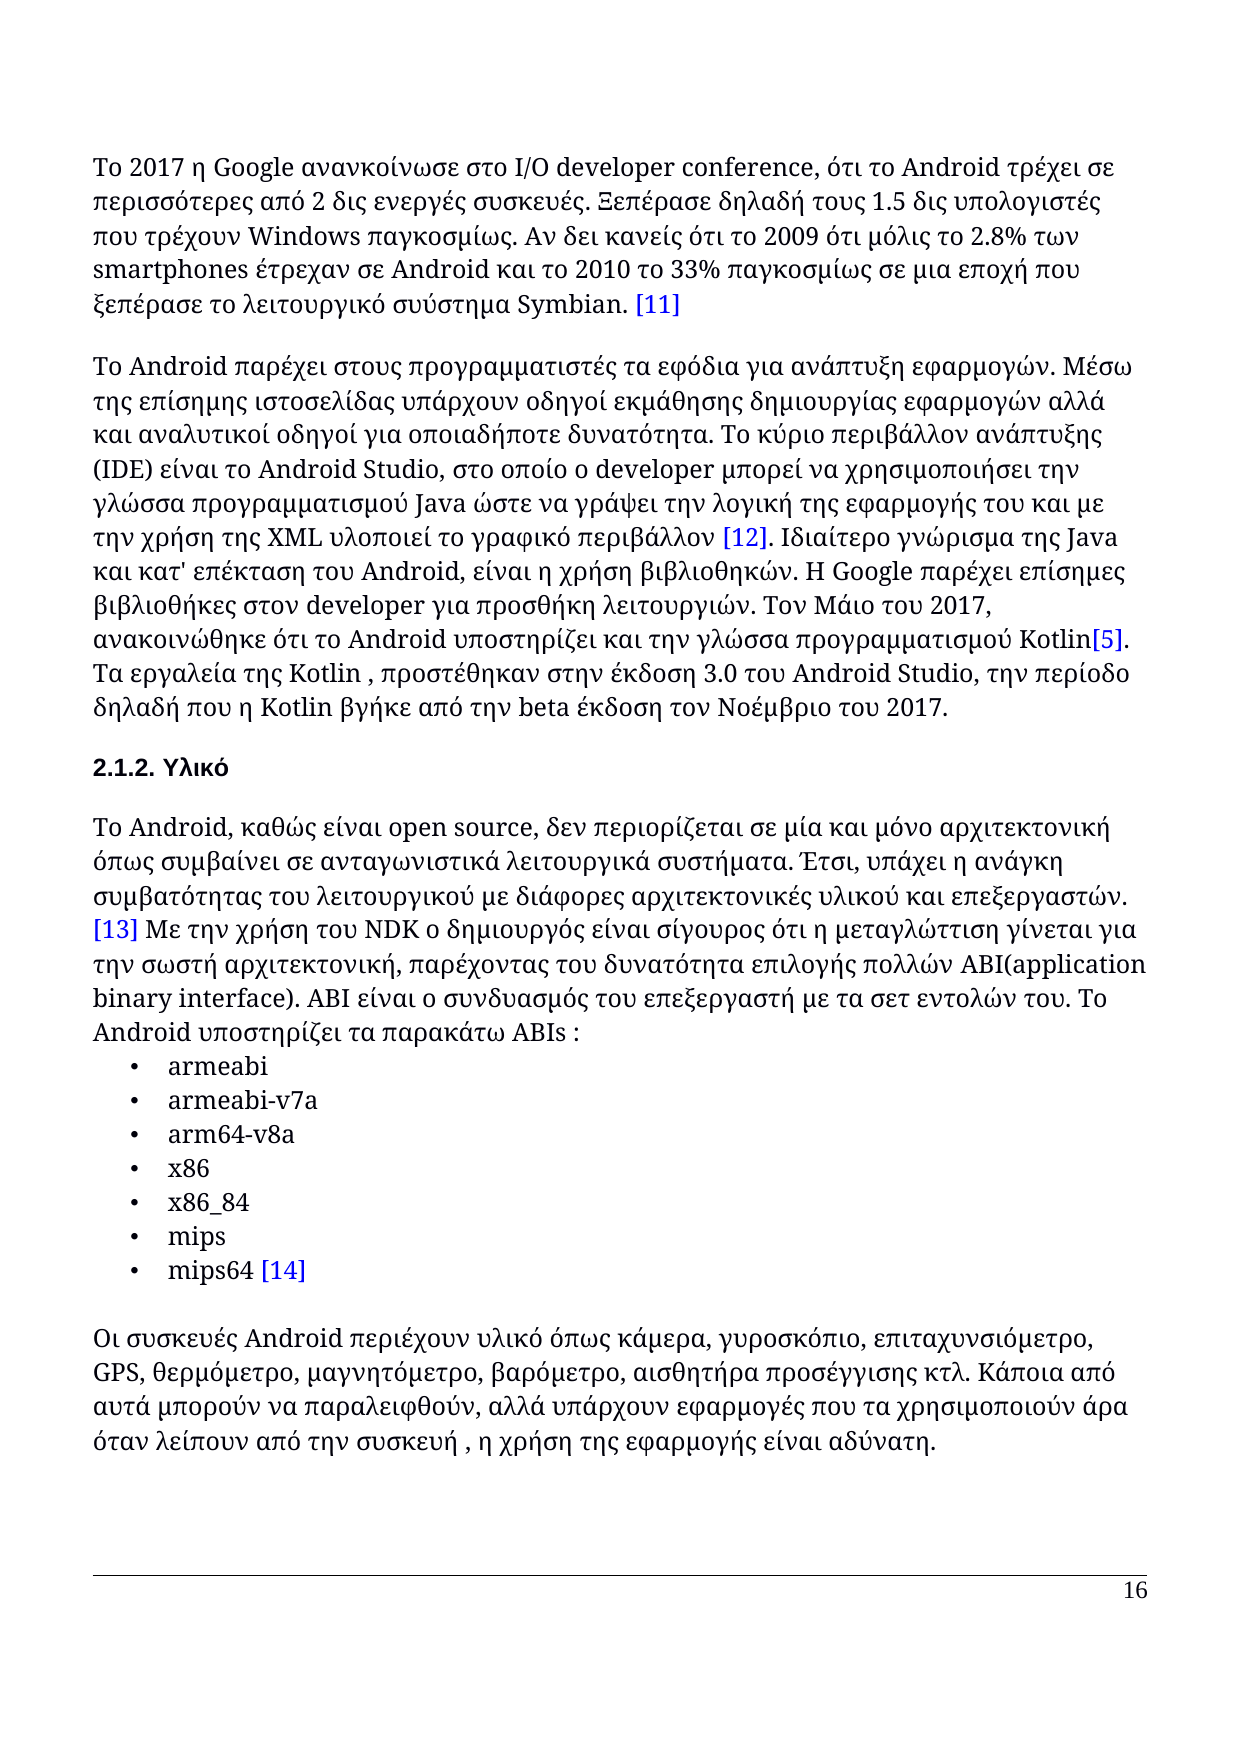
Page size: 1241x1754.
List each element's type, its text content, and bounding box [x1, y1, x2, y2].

list mips64 [14] [130, 1253, 1147, 1287]
text Οι συσκευές Android περιέχουν υλικό όπως κάμερα, γυροσκόπιο, επιταχυνσιόμετρο, GPS, θερμόμετρο, μαγνητόμετρο, βαρόμετρο, αισθητήρα προσέγγισης κτλ. Κάποια από αυτά μπορούν να παραλειφθούν, αλλά υπάρχουν εφαρμογές που τα χρησιμοποιούν άρα όταν λείπουν από την συσκευή , η χρήση της εφαρμογής είναι αδύνατη. [93, 1321, 1147, 1457]
list arm64-v8a [130, 1117, 1147, 1151]
text Το Android παρέχει στους προγραμματιστές τα εφόδια για ανάπτυξη εφαρμογών. Μέσω της επίσημης ιστοσελίδας υπάρχουν οδηγοί εκμάθησης δημιουργίας εφαρμογών αλλά και αναλυτικοί οδηγοί για οποιαδήποτε δυνατότητα. Το κύριο περιβάλλον ανάπτυξης (IDE) είναι το Android Studio, στο οποίο ο developer μπορεί να χρησιμοποιήσει την γλώσσα προγραμματισμού Java ώστε να γράψει την λογική της εφαρμογής του και με την χρήση της XML υλοποιεί το γραφικό περιβάλλον [12]. Ιδιαίτερο γνώρισμα της Java και κατ' επέκταση του Android, είναι η χρήση βιβλιοθηκών. Η Google παρέχει επίσημες βιβλιοθήκες στον developer για προσθήκη λειτουργιών. Τον Μάιο του 2017, ανακοινώθηκε ότι το Android υποστηρίζει και την γλώσσα προγραμματισμού Kotlin[5]. Τα εργαλεία της Kotlin , προστέθηκαν στην έκδοση 3.0 του Android Studio, την περίοδο δηλαδή που η Kotlin βγήκε από την beta έκδοση τον Νοέμβριο του 2017. [93, 349, 1147, 724]
list x86 [130, 1151, 1147, 1185]
list x86_84 [130, 1185, 1147, 1219]
text Το Android, καθώς είναι open source, δεν περιορίζεται σε μία και μόνο αρχιτεκτονική όπως συμβαίνει σε ανταγωνιστικά λειτουργικά συστήματα. Έτσι, υπάχει η ανάγκη συμβατότητας του λειτουργικού με διάφορες αρχιτεκτονικές υλικού και επεξεργαστών. [13] Με την χρήση του NDK ο δημιουργός είναι σίγουρος ότι η μεταγλώττιση γίνεται για την σωστή αρχιτεκτονική, παρέχοντας του δυνατότητα επιλογής πολλών ABI(application binary interface). ABI είναι ο συνδυασμός του επεξεργαστή με τα σετ εντολών του. Το Android υποστηρίζει τα παρακάτω ABIs : [93, 810, 1147, 1048]
text 2.1.2. Υλικό [93, 752, 1147, 781]
list armeabi-v7a [130, 1082, 1147, 1117]
list armeabi [130, 1048, 1147, 1082]
list mips [130, 1219, 1147, 1253]
text Το 2017 η Google ανανκοίνωσε στο I/Ο developer conference, ότι το Android τρέχει σε περισσότερες από 2 δις ενεργές συσκευές. Ξεπέρασε δηλαδή τους 1.5 δις υπολογιστές που τρέχουν Windows παγκοσμίως. Αν δει κανείς ότι το 2009 ότι μόλις το 2.8% των smartphones έτρεχαν σε Android και το 2010 το 33% παγκοσμίως σε μια εποχή που ξεπέρασε το λειτουργικό συύστημα Symbian. [11] [93, 150, 1147, 320]
